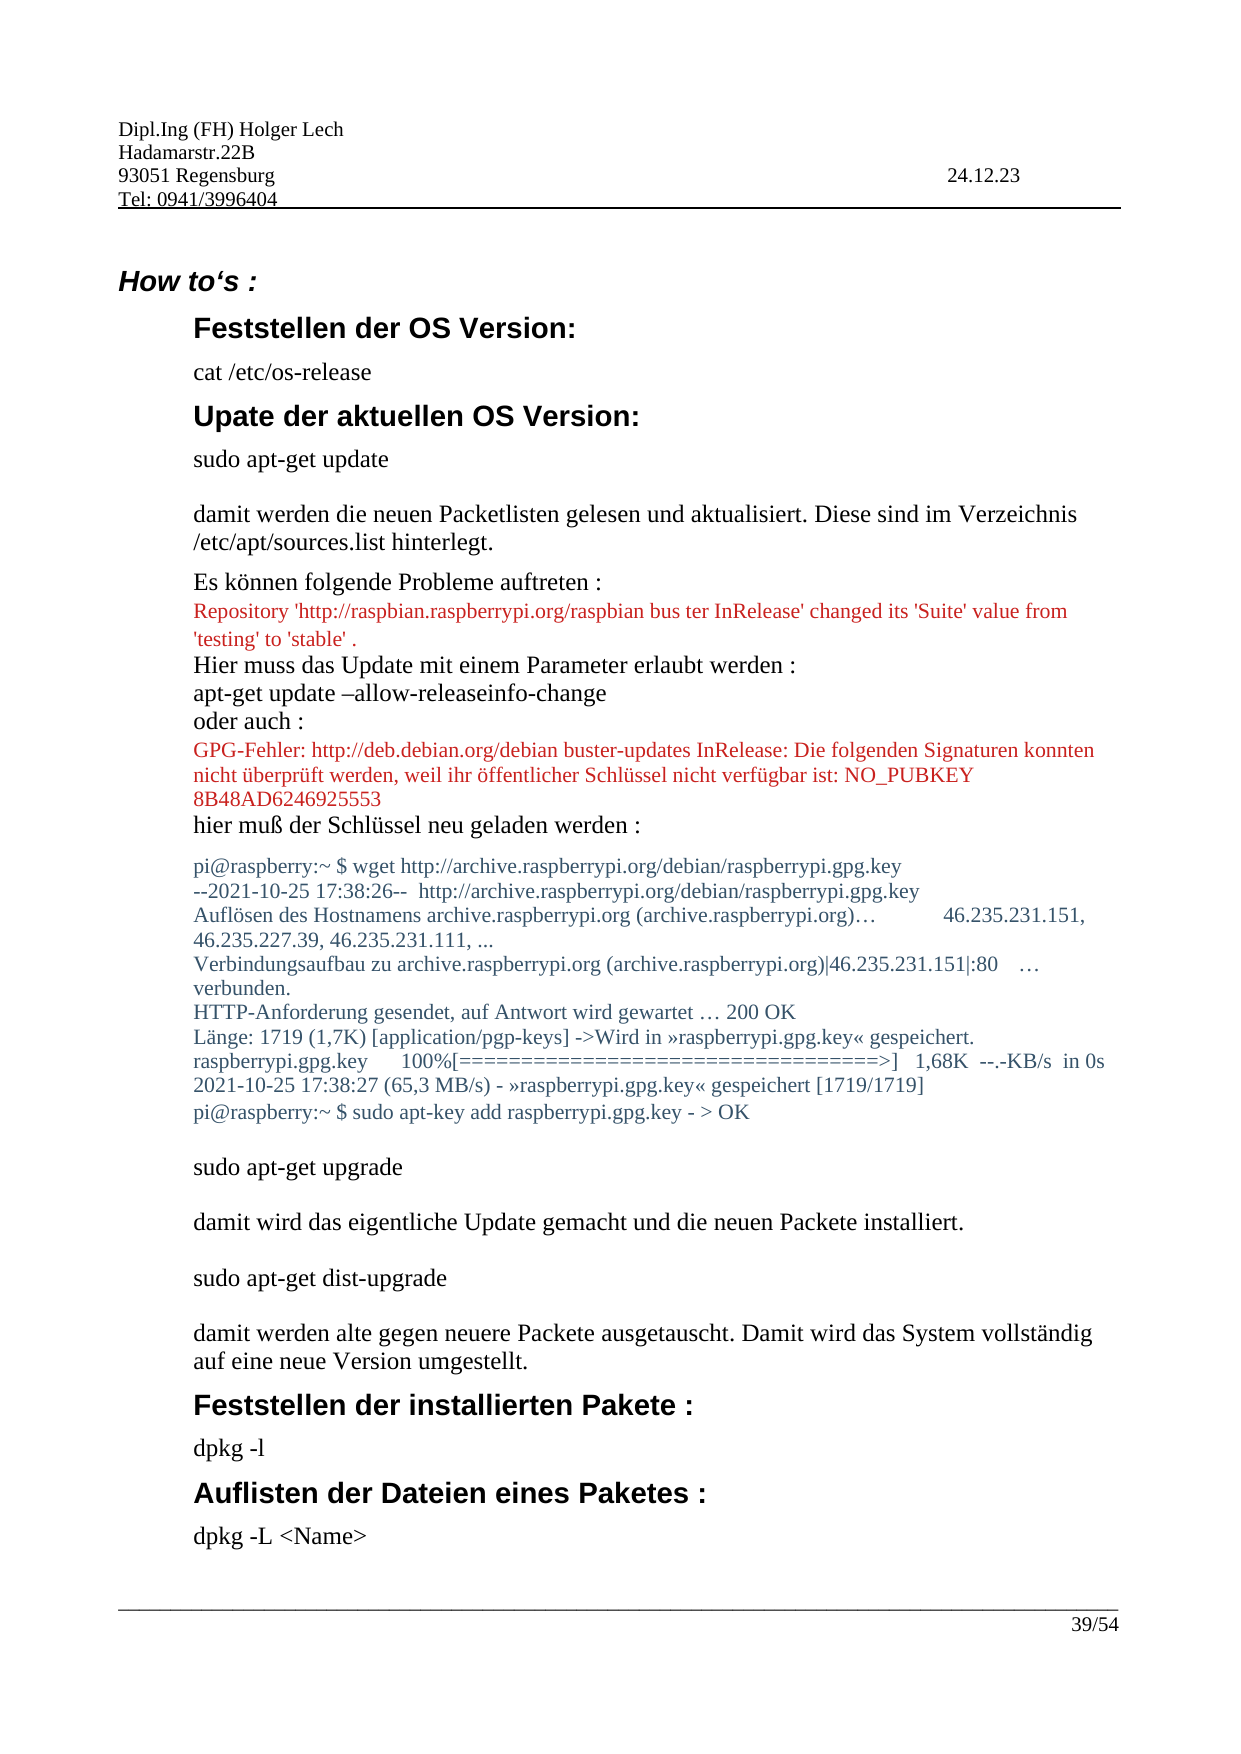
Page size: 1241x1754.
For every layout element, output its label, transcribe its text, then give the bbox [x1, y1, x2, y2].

text pi@raspberry:~ $ wget http://archive.raspberrypi.org/debian/raspberrypi.gpg.key --2021-10-25 17:38:26-- http://archive.raspberrypi.org/debian/raspberrypi.gpg.key Auflösen des Hostnamens archive.raspberrypi.org (archive.raspberrypi.org)… 46.235.231.151, 46.235.227.39, 46.235.231.111, ... Verbindungsaufbau zu archive.raspberrypi.org (archive.raspberrypi.org)|46.235.231.151|:80 … verbunden. HTTP-Anforderung gesendet, auf Antwort wird gewartet … 200 OK Länge: 1719 (1,7K) [application/pgp-keys] ->Wird in »raspberrypi.gpg.key« gespeichert. raspberrypi.gpg.key 100%[==================================>] 1,68K --.-KB/s in 0s 2021-10-25 17:38:27 (65,3 MB/s) - »raspberrypi.gpg.key« gespeichert [1719/1719] pi@raspberry:~ $ sudo apt-key add raspberrypi.gpg.key - > OK sudo apt-get upgrade damit wird das eigentliche Update gemacht und die neuen Packete installiert. sudo apt-get dist-upgrade damit werden alte gegen neuere Packete ausgetauscht. Damit wird das System vollständig auf eine neue Version umgestellt. [118, 851, 1122, 1374]
subtitle Feststellen der OS Version: [118, 312, 1122, 345]
subtitle Auflisten der Dateien eines Paketes : [118, 1477, 1122, 1509]
subtitle Feststellen der installierten Pakete : [118, 1389, 1122, 1422]
subtitle Upate der aktuellen OS Version: [118, 400, 1122, 433]
text cat /etc/os-release [118, 358, 1122, 385]
text dpkg -L <Name> [118, 1522, 1122, 1550]
text dpkg -l [118, 1434, 1122, 1462]
text sudo apt-get update damit werden die neuen Packetlisten gelesen und aktualisiert. Diese sind im Verzeichnis /etc/apt/sources.list hinterlegt. [118, 445, 1122, 556]
subtitle How to‘s : [118, 265, 1122, 298]
text Es können folgende Probleme auftreten : Repository 'http://raspbian.raspberrypi.org/raspbian bus ter InRelease' changed its 'Suite' value from 'testing' to 'stable' . Hier muss das Update mit einem Parameter erlaubt werden : apt-get update –allow-releaseinfo-change oder auch : GPG-Fehler: http://deb.debian.org/debian buster-updates InRelease: Die folgenden Signaturen konnten nicht überprüft werden, weil ihr öffentlicher Schlüssel nicht verfügbar ist: NO_PUBKEY 8B48AD6246925553 hier muß der Schlüssel neu geladen werden : [118, 568, 1122, 839]
